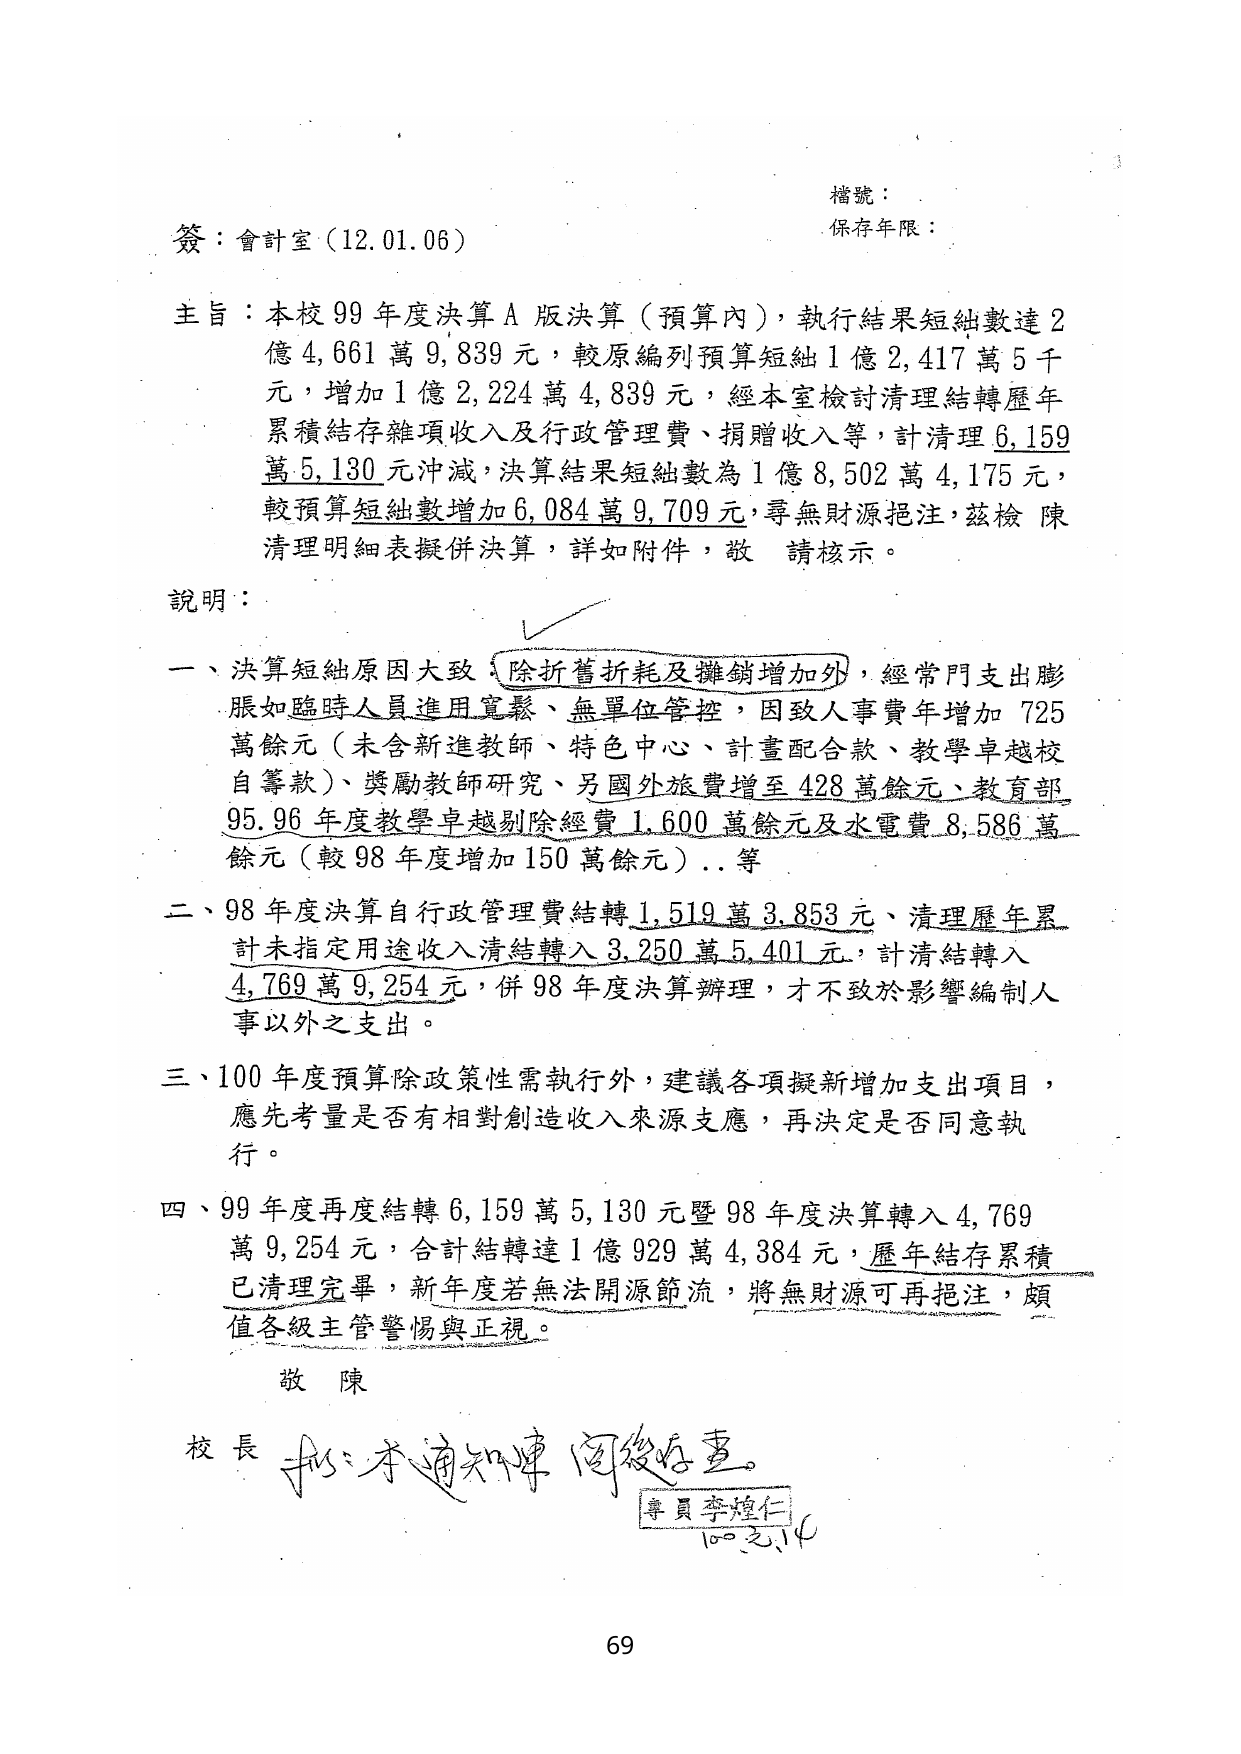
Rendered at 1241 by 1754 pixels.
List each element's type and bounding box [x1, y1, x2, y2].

picture [117, 116, 1123, 1596]
